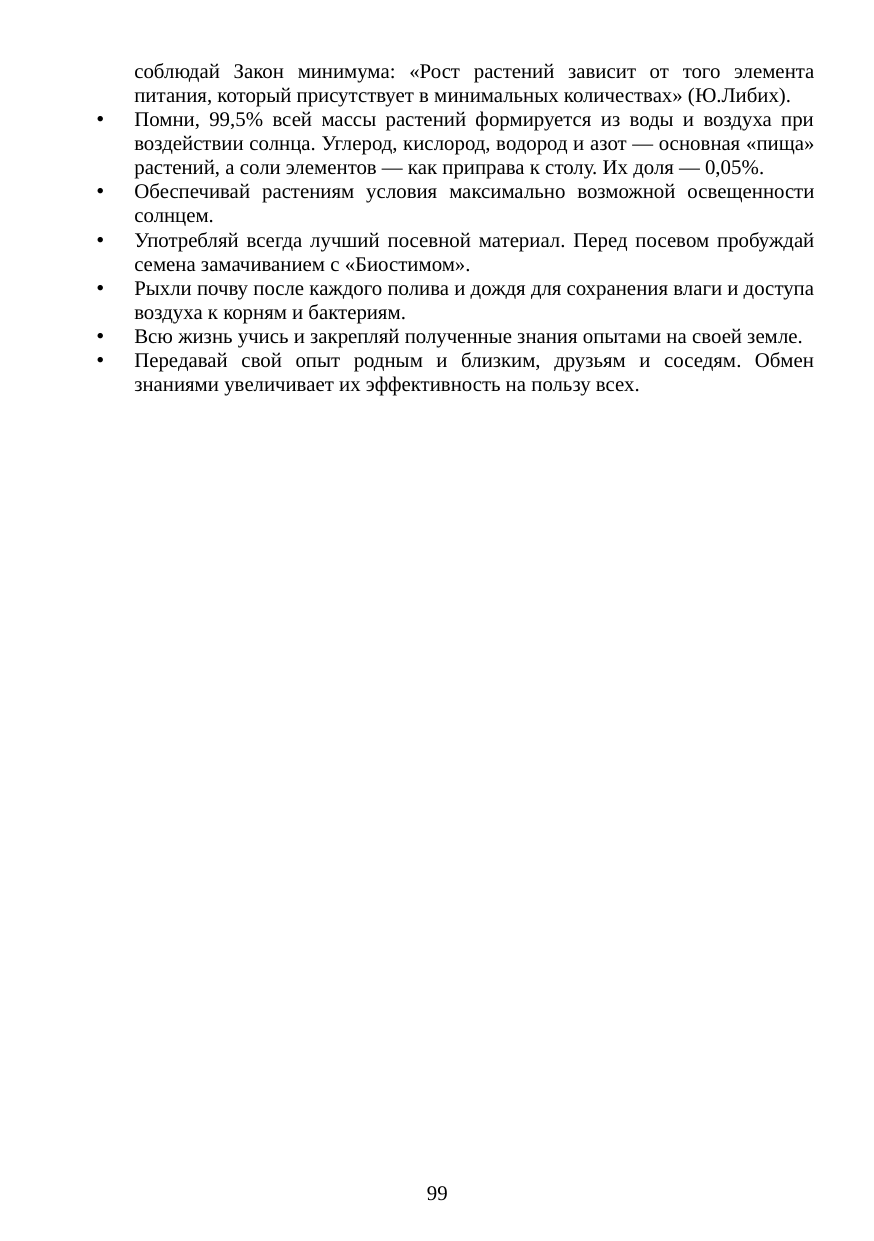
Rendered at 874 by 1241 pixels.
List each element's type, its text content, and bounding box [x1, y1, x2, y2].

list Употребляй всегда лучший посевной материал. Перед посевом пробуждай семена замачиванием с «Биостимом». [97, 227, 815, 276]
list Помни, 99,5% всей массы растений формируется из воды и воздуха при воздействии солнца. Углерод, кислород, водород и азот — основная «пища» растений, а соли элементов — как приправа к столу. Их доля — 0,05%. [97, 107, 815, 179]
list соблюдай Закон минимума: «Рост растений зависит от того элемента питания, который присутствует в минимальных количествах» (Ю.Либих). [97, 59, 815, 107]
list Рыхли почву после каждого полива и дождя для сохранения влаги и доступа воздуха к корням и бактериям. [97, 276, 815, 324]
list Передавай свой опыт родным и близким, друзьям и соседям. Обмен знаниями увеличивает их эффективность на пользу всех. [97, 348, 815, 396]
list Обеспечивай растениям условия максимально возможной освещенности солнцем. [97, 179, 815, 227]
list Всю жизнь учись и закрепляй полученные знания опытами на своей земле. [97, 324, 815, 348]
